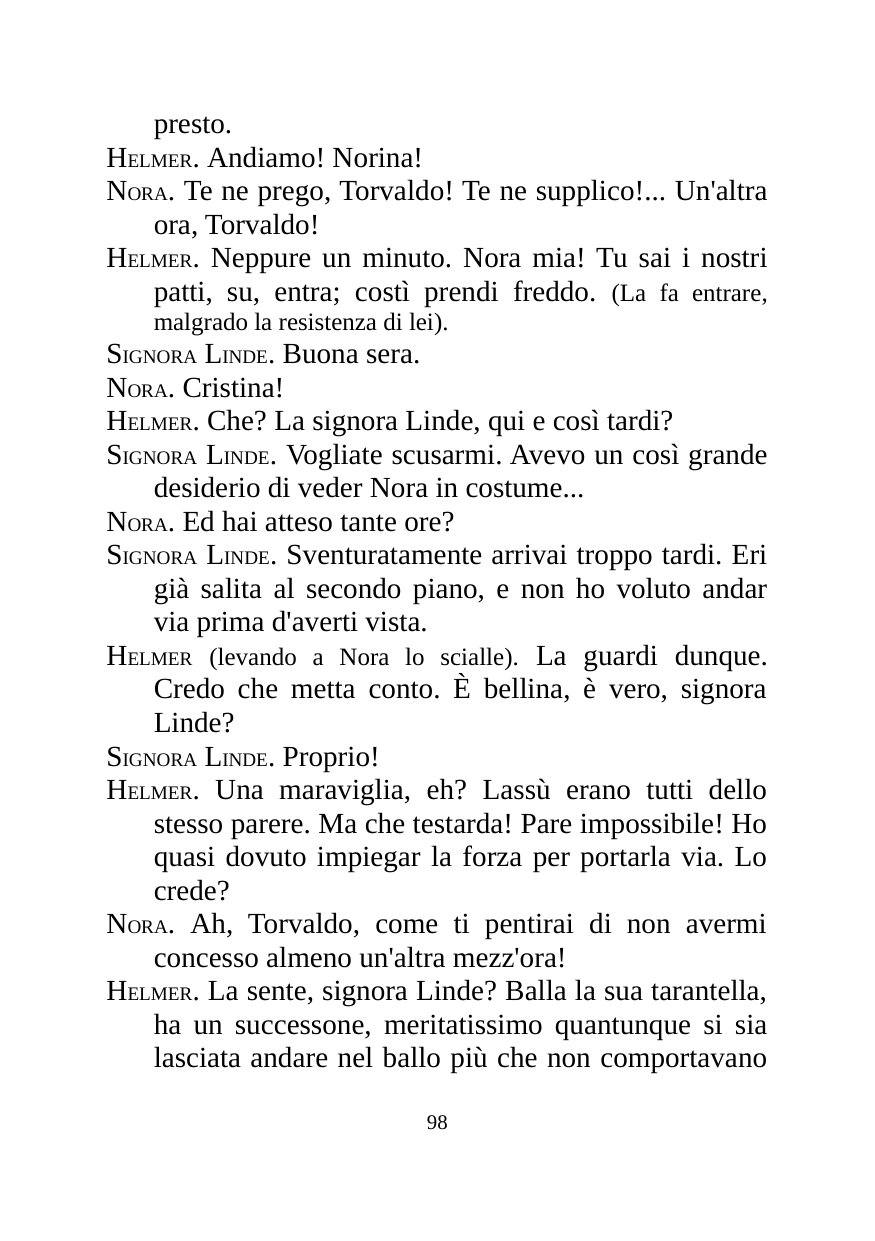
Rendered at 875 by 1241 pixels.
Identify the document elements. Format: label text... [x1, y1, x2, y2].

text Helmer. Che? La signora Linde, qui e così tardi? [106, 403, 768, 437]
text Nora. Te ne prego, Torvaldo! Te ne supplico!... Un'altra ora, Torvaldo! [106, 173, 768, 240]
text Helmer. Neppure un minuto. Nora mia! Tu sai i nostri patti, su, entra; costì prendi freddo. (La fa entrare, malgrado la resistenza di lei). [106, 240, 768, 336]
text Signora Linde. Buona sera. [106, 336, 768, 370]
text Helmer (levando a Nora lo scialle). La guardi dunque. Credo che metta conto. È bellina, è vero, signora Linde? [106, 638, 768, 739]
text Signora Linde. Sventuratamente arrivai troppo tardi. Eri già salita al secondo piano, e non ho voluto andar via prima d'averti vista. [106, 537, 768, 638]
text presto. [106, 106, 768, 140]
text Helmer. Una maraviglia, eh? Lassù erano tutti dello stesso parere. Ma che testarda! Pare impossibile! Ho quasi dovuto impiegar la forza per portarla via. Lo crede? [106, 772, 768, 906]
text Signora Linde. Vogliate scusarmi. Avevo un così grande desiderio di veder Nora in costume... [106, 437, 768, 504]
text Signora Linde. Proprio! [106, 739, 768, 772]
text Nora. Cristina! [106, 370, 768, 403]
text Nora. Ah, Torvaldo, come ti pentirai di non avermi concesso almeno un'altra mezz'ora! [106, 906, 768, 973]
text Helmer. Andiamo! Norina! [106, 140, 768, 173]
text Nora. Ed hai atteso tante ore? [106, 504, 768, 537]
text Helmer. La sente, signora Linde? Balla la sua tarantella, ha un successone, meritatissimo quantunque si sia lasciata andare nel ballo più che non comportavano [106, 973, 768, 1074]
